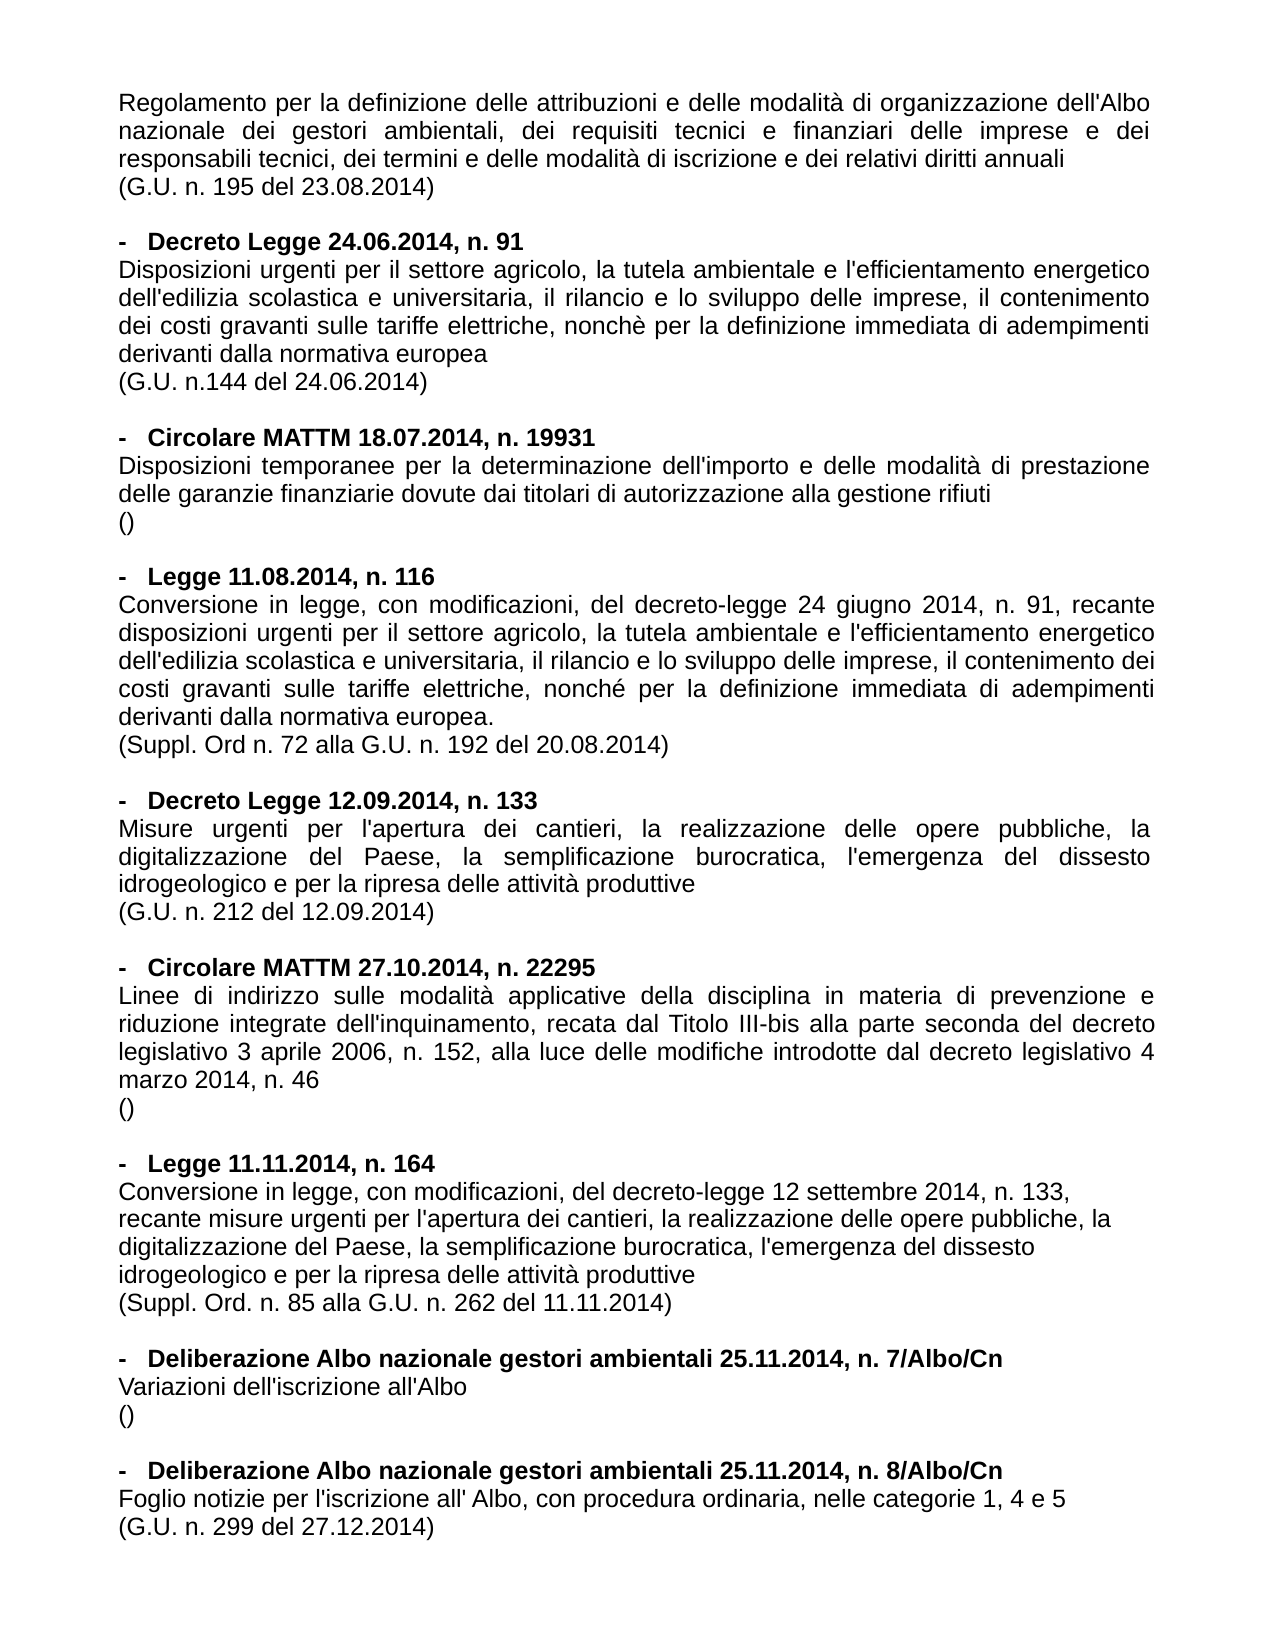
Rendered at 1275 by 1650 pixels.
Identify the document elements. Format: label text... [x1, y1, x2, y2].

text - Circolare MATTM 27.10.2014, n. 22295 [118, 954, 1157, 982]
text Misure urgenti per l'apertura dei cantieri, la realizzazione delle opere pubbliche, la digitalizzazione del Paese, la semplificazione burocratica, l'emergenza del dissesto idrogeologico e per la ripresa delle attività produttive [118, 814, 1152, 898]
text (Suppl. Ord n. 72 alla G.U. n. 192 del 20.08.2014) [118, 731, 1152, 758]
text - Decreto Legge 24.06.2014, n. 91 [118, 228, 1152, 256]
text Regolamento per la definizione delle attribuzioni e delle modalità di organizzazione dell'Albo nazionale dei gestori ambientali, dei requisiti tecnici e finanziari delle imprese e dei responsabili tecnici, dei termini e delle modalità di iscrizione e dei relativi diritti annuali [118, 88, 1152, 172]
text - Circolare MATTM 18.07.2014, n. 19931 [118, 423, 1152, 451]
text - Legge 11.11.2014, n. 164 [118, 1149, 1157, 1177]
text (G.U. n. 195 del 23.08.2014) [118, 172, 1152, 200]
text - Deliberazione Albo nazionale gestori ambientali 25.11.2014, n. 8/Albo/Cn [118, 1456, 1152, 1484]
text () [118, 1093, 1157, 1121]
text Variazioni dell'iscrizione all'Albo [118, 1373, 1152, 1401]
text () [118, 507, 1152, 535]
text - Legge 11.08.2014, n. 116 [118, 563, 1152, 591]
text Conversione in legge, con modificazioni, del decreto-legge 24 giugno 2014, n. 91, recante disposizioni urgenti per il settore agricolo, la tutela ambientale e l'efficientamento energetico dell'edilizia scolastica e universitaria, il rilancio e lo sviluppo delle imprese, il contenimento dei costi gravanti sulle tariffe elettriche, nonché per la definizione immediata di adempimenti derivanti dalla normativa europea. [118, 591, 1157, 731]
text (G.U. n.144 del 24.06.2014) [118, 368, 1152, 396]
text Conversione in legge, con modificazioni, del decreto-legge 12 settembre 2014, n. 133, recante misure urgenti per l'apertura dei cantieri, la realizzazione delle opere pubbliche, la digitalizzazione del Paese, la semplificazione burocratica, l'emergenza del dissesto idrogeologico e per la ripresa delle attività produttive [118, 1177, 1157, 1289]
text (G.U. n. 299 del 27.12.2014) [118, 1512, 1152, 1540]
text (G.U. n. 212 del 12.09.2014) [118, 898, 1152, 926]
text (Suppl. Ord. n. 85 alla G.U. n. 262 del 11.11.2014) [118, 1289, 1157, 1317]
text Disposizioni urgenti per il settore agricolo, la tutela ambientale e l'efficientamento energetico dell'edilizia scolastica e universitaria, il rilancio e lo sviluppo delle imprese, il contenimento dei costi gravanti sulle tariffe elettriche, nonchè per la definizione immediata di adempimenti derivanti dalla normativa europea [118, 256, 1152, 368]
text Disposizioni temporanee per la determinazione dell'importo e delle modalità di prestazione delle garanzie finanziarie dovute dai titolari di autorizzazione alla gestione rifiuti [118, 451, 1152, 507]
text () [118, 1401, 1152, 1428]
text Linee di indirizzo sulle modalità applicative della disciplina in materia di prevenzione e riduzione integrate dell'inquinamento, recata dal Titolo III-bis alla parte seconda del decreto legislativo 3 aprile 2006, n. 152, alla luce delle modifiche introdotte dal decreto legislativo 4 marzo 2014, n. 46 [118, 982, 1157, 1093]
text Foglio notizie per l'iscrizione all' Albo, con procedura ordinaria, nelle categorie 1, 4 e 5 [118, 1484, 1152, 1512]
text - Decreto Legge 12.09.2014, n. 133 [118, 786, 1152, 814]
text - Deliberazione Albo nazionale gestori ambientali 25.11.2014, n. 7/Albo/Cn [118, 1345, 1152, 1373]
